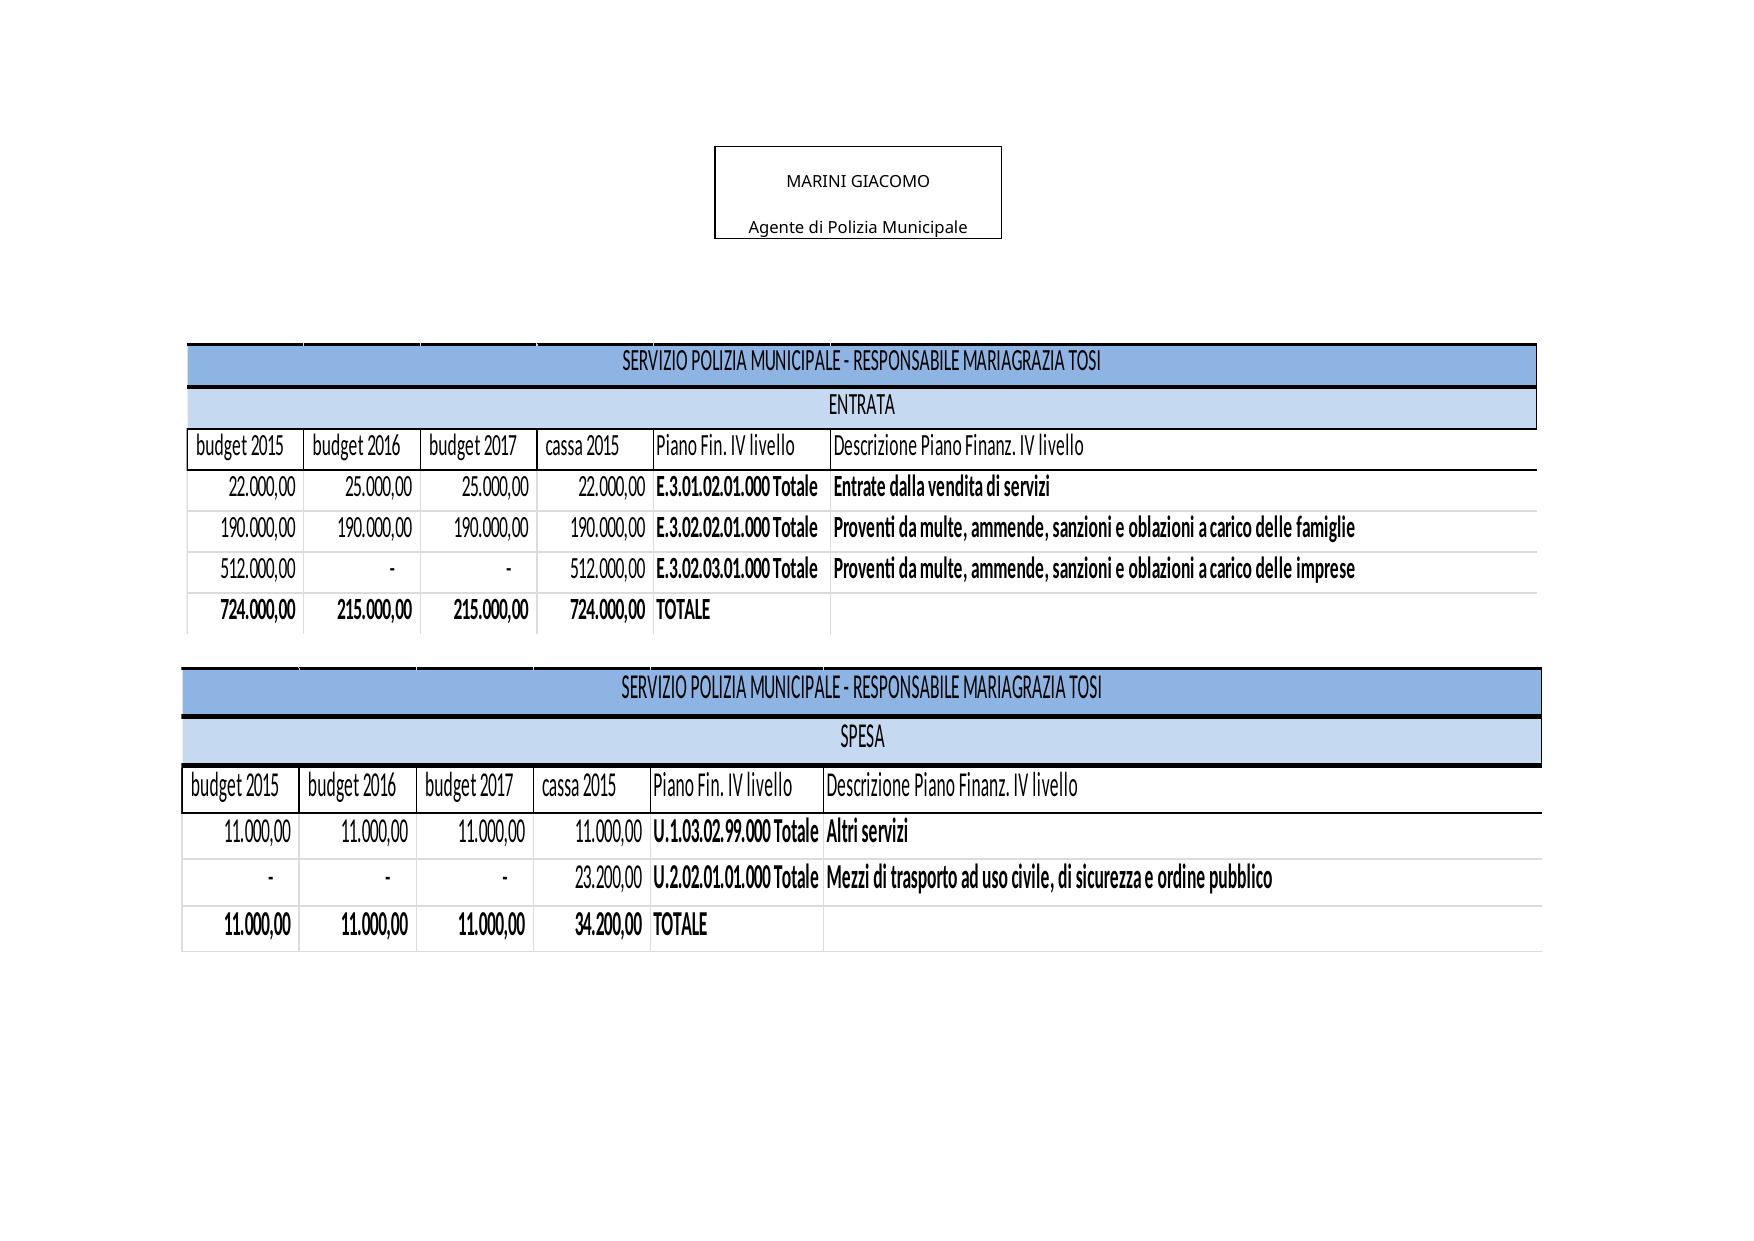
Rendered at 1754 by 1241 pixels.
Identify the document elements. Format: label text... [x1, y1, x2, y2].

table_cell MARINI GIACOMO Agente di Polizia Municipale [716, 147, 1001, 238]
table_cell [1002, 146, 1285, 238]
table_cell [428, 146, 714, 238]
